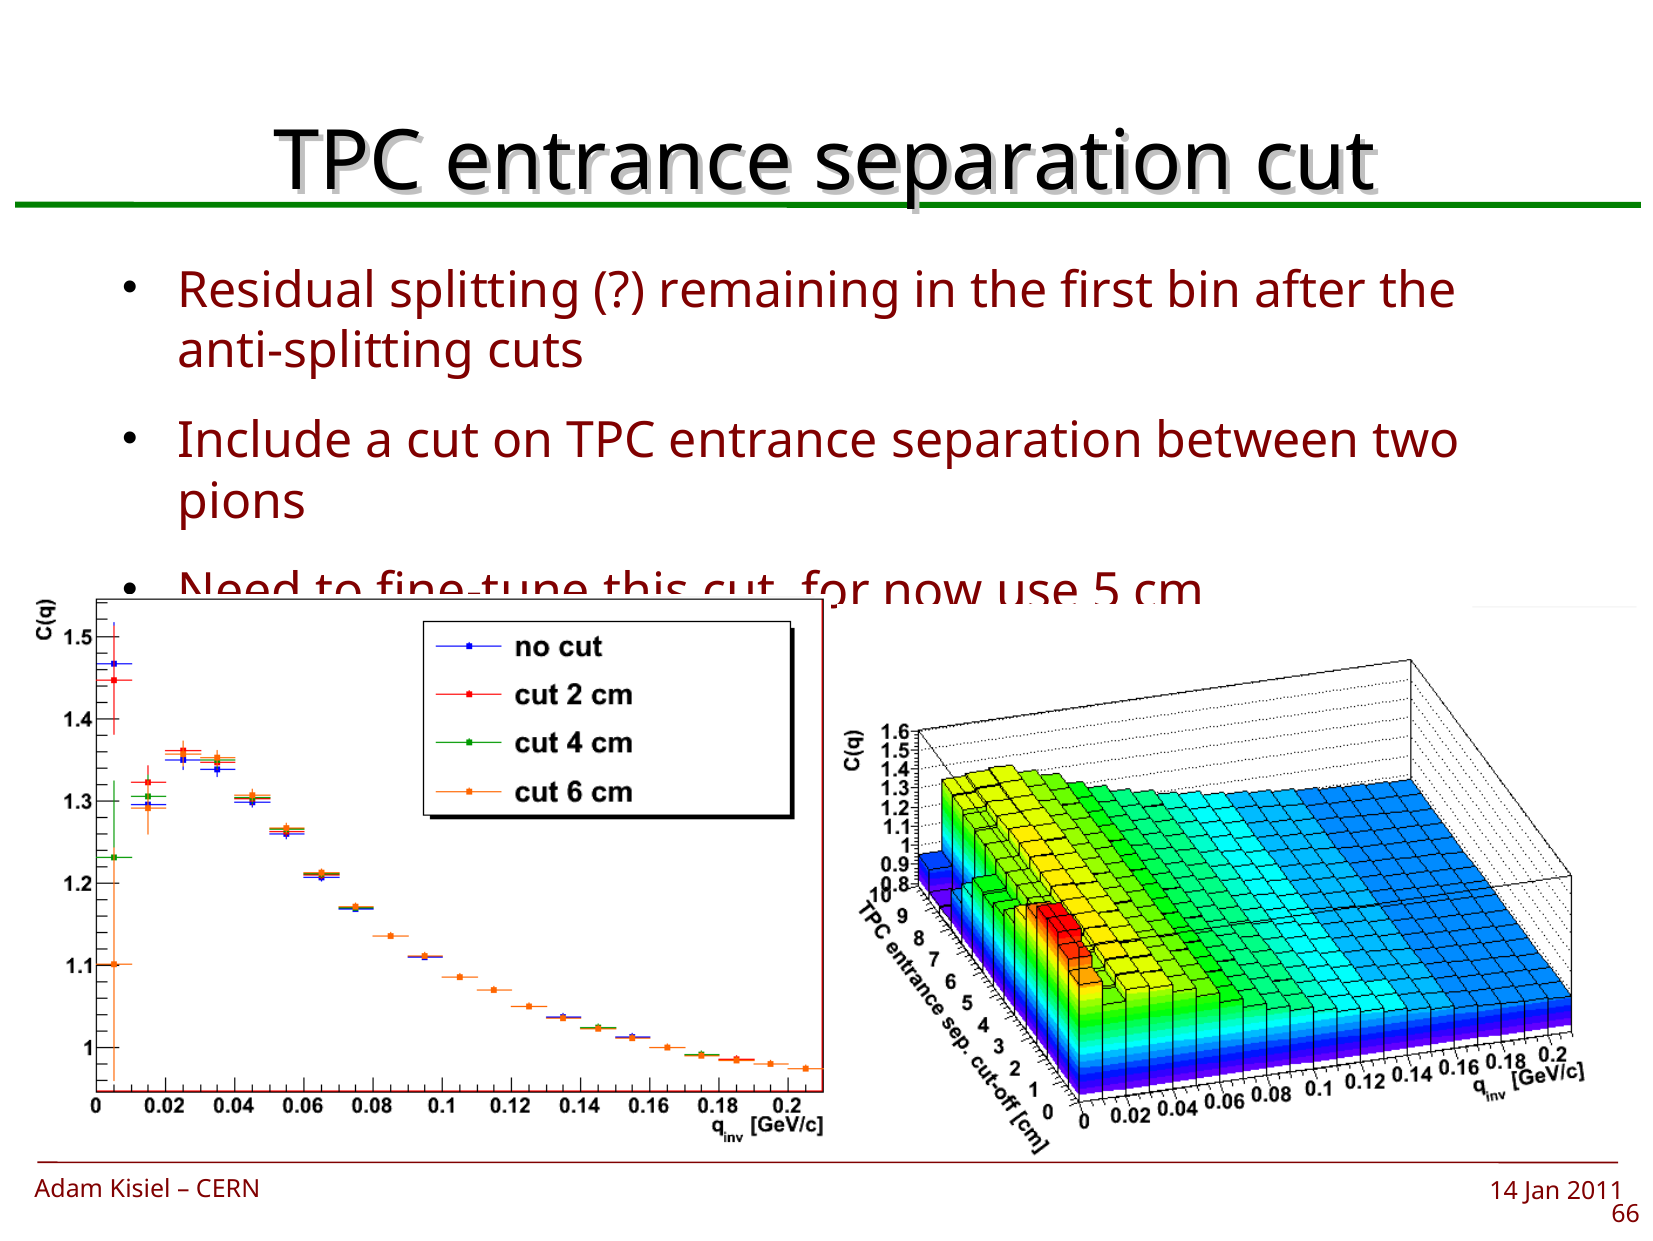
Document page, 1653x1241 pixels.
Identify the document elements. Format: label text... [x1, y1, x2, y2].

title TPC entrance separation cut [119, 60, 1531, 253]
picture [15, 594, 831, 1148]
list Residual splitting (?) remaining in the first bin after the anti-splitting cuts Include a cut on TPC entrance separation between two pions Need to fine-tune this cut, for now use 5 cm [121, 256, 1533, 1164]
picture [837, 604, 1653, 1158]
